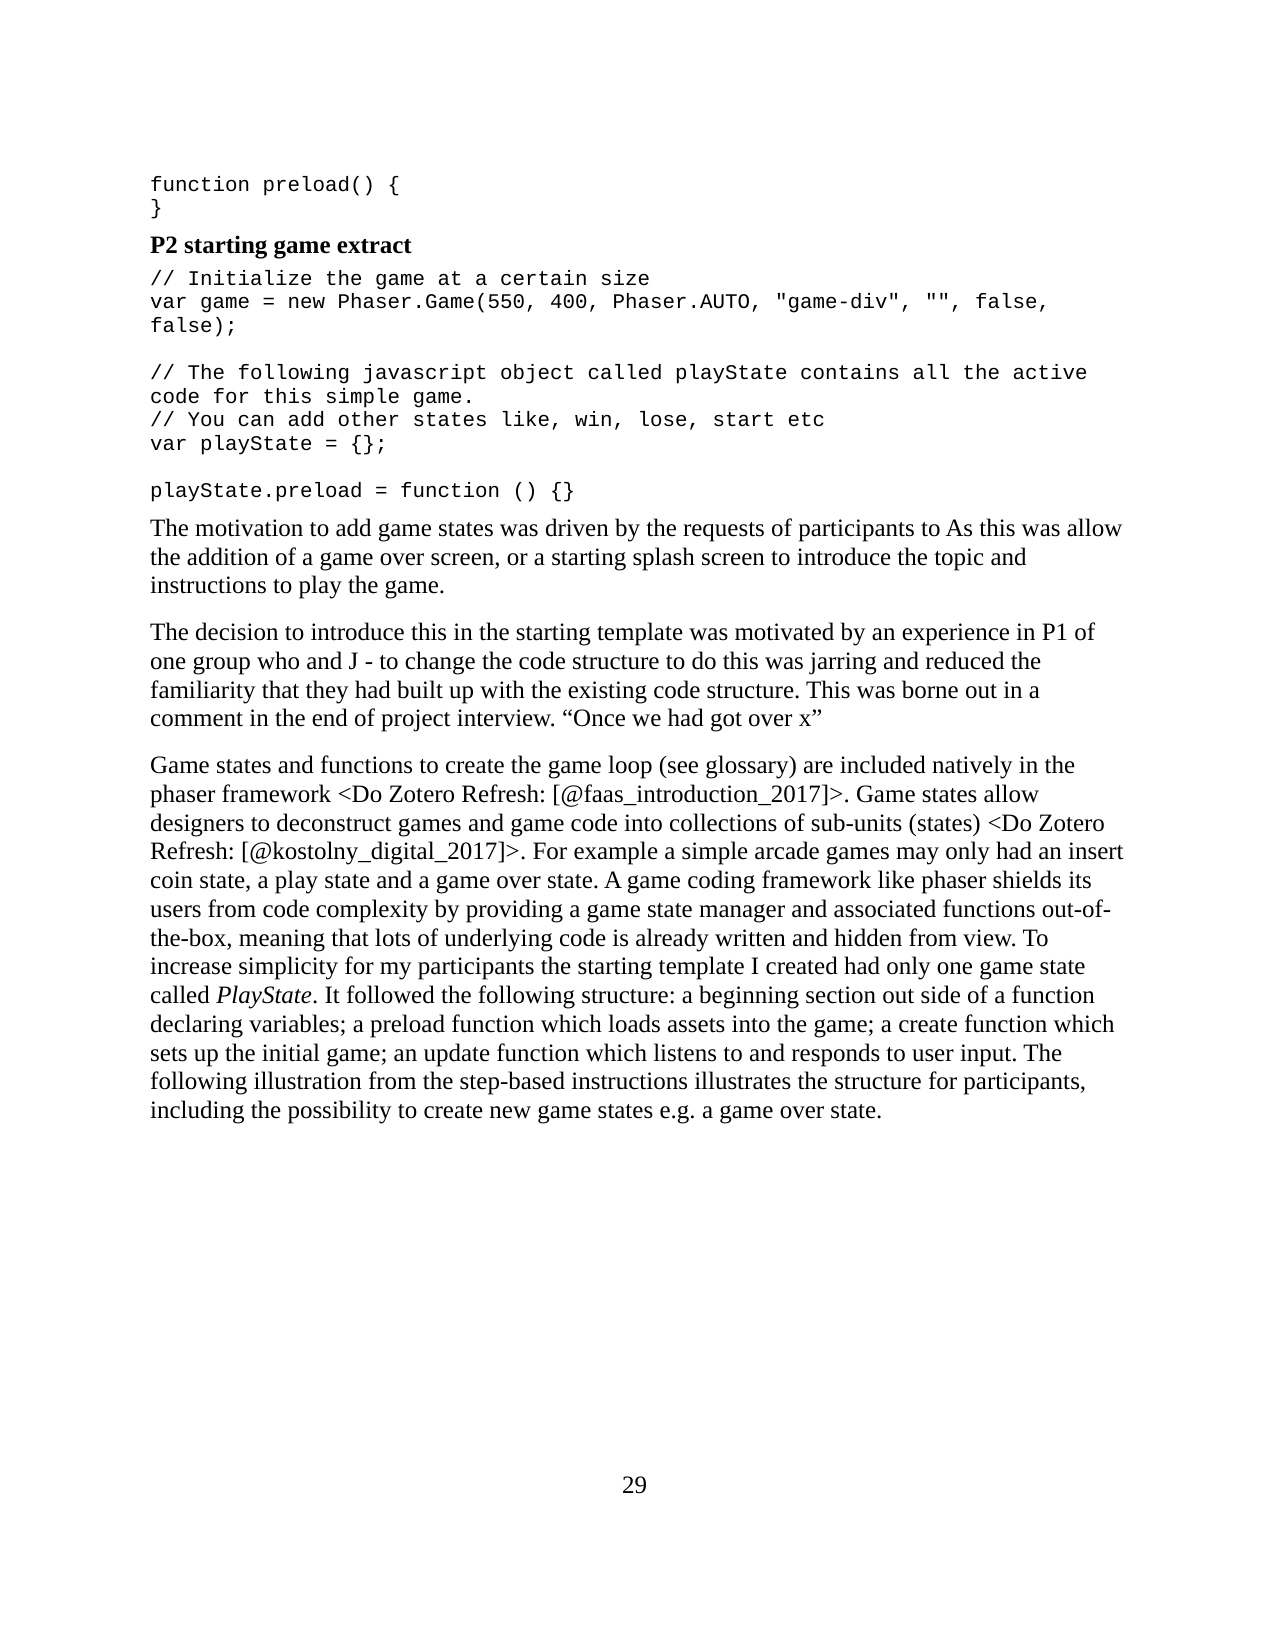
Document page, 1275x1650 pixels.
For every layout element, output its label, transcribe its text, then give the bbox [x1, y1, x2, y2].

text // You can add other states like, win, lose, start etc [150, 409, 1125, 433]
text // Initialize the game at a certain size [150, 268, 1125, 291]
text var playState = {}; [150, 433, 1125, 457]
text The motivation to add game states was driven by the requests of participants to As this was allow the addition of a game over screen, or a starting splash screen to introduce the topic and instructions to play the game. [150, 513, 1125, 599]
text // The following javascript object called playState contains all the active code for this simple game. [150, 362, 1125, 409]
text Game states and functions to create the game loop (see glossary) are included natively in the phaser framework <Do Zotero Refresh: [@faas_introduction_2017]>. Game states allow designers to deconstruct games and game code into collections of sub-units (states) <Do Zotero Refresh: [@kostolny_digital_2017]>. For example a simple arcade games may only had an insert coin state, a play state and a game over state. A game coding framework like phaser shields its users from code complexity by providing a game state manager and associated functions out-of-the-box, meaning that lots of underlying code is already written and hidden from view. To increase simplicity for my participants the starting template I created had only one game state called PlayState. It followed the following structure: a beginning section out side of a function declaring variables; a preload function which loads assets into the game; a create function which sets up the initial game; an update function which listens to and responds to user input. The following illustration from the step-based instructions illustrates the structure for participants, including the possibility to create new game states e.g. a game over state. [150, 750, 1125, 1124]
text P2 starting game extract [150, 230, 1125, 259]
text } [150, 197, 1125, 221]
text function preload() { [150, 174, 1125, 197]
text var game = new Phaser.Game(550, 400, Phaser.AUTO, "game-div", "", false, false); [150, 291, 1125, 338]
text playState.preload = function () {} [150, 480, 1125, 504]
text The decision to introduce this in the starting template was motivated by an experience in P1 of one group who and J - to change the code structure to do this was jarring and reduced the familiarity that they had built up with the existing code structure. This was borne out in a comment in the end of project interview. “Once we had got over x” [150, 617, 1125, 732]
